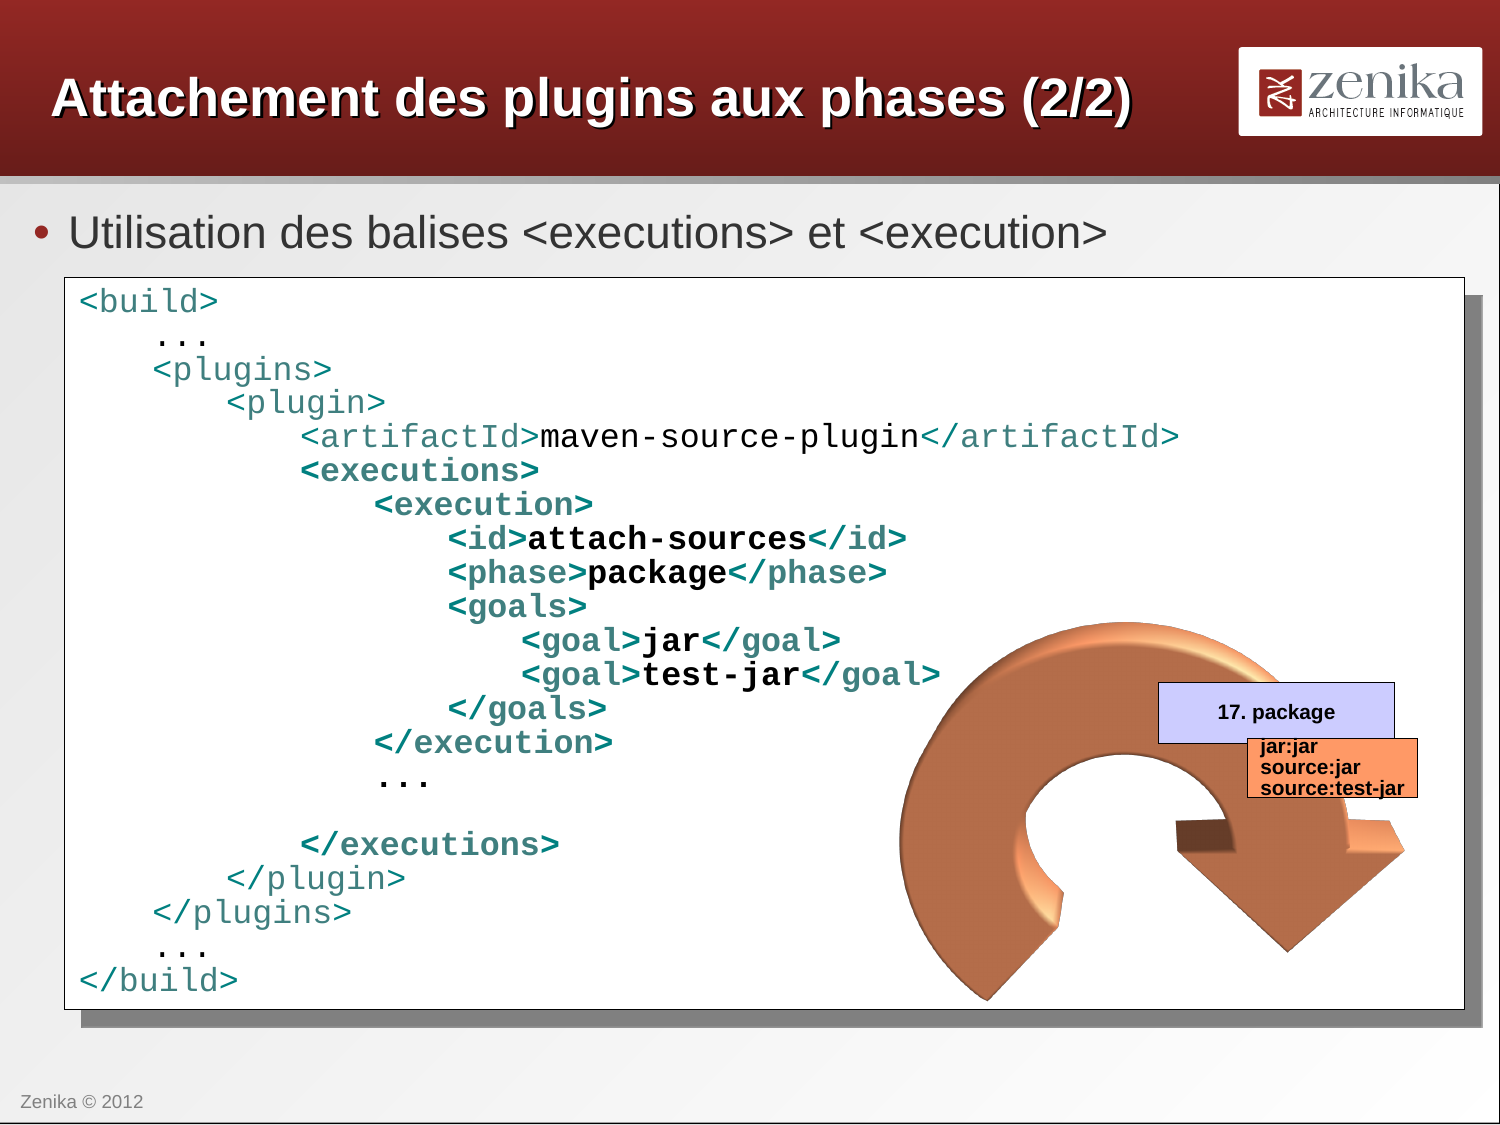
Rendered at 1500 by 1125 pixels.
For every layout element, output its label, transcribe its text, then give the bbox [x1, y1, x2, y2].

title Attachement des plugins aux phases (2/2) [50, 15, 1206, 180]
list Utilisation des balises <executions> et <execution> [33, 206, 1418, 266]
picture [1257, 58, 1464, 125]
text_box jar:jar source:jar source:test-jar [1247, 738, 1418, 798]
text_box <build> ... <plugins> <plugin> <artifactId>maven-source-plugin</artifactId> <executions> <execution> <id>attach-sources</id> <phase>package</phase> <goals> <goal>jar</goal> <goal>test-jar</goal> </goals> </execution> ... </executions> </plugin> </plugins> ... </build> [64, 277, 1465, 1010]
text_box 17. package [1158, 682, 1395, 744]
